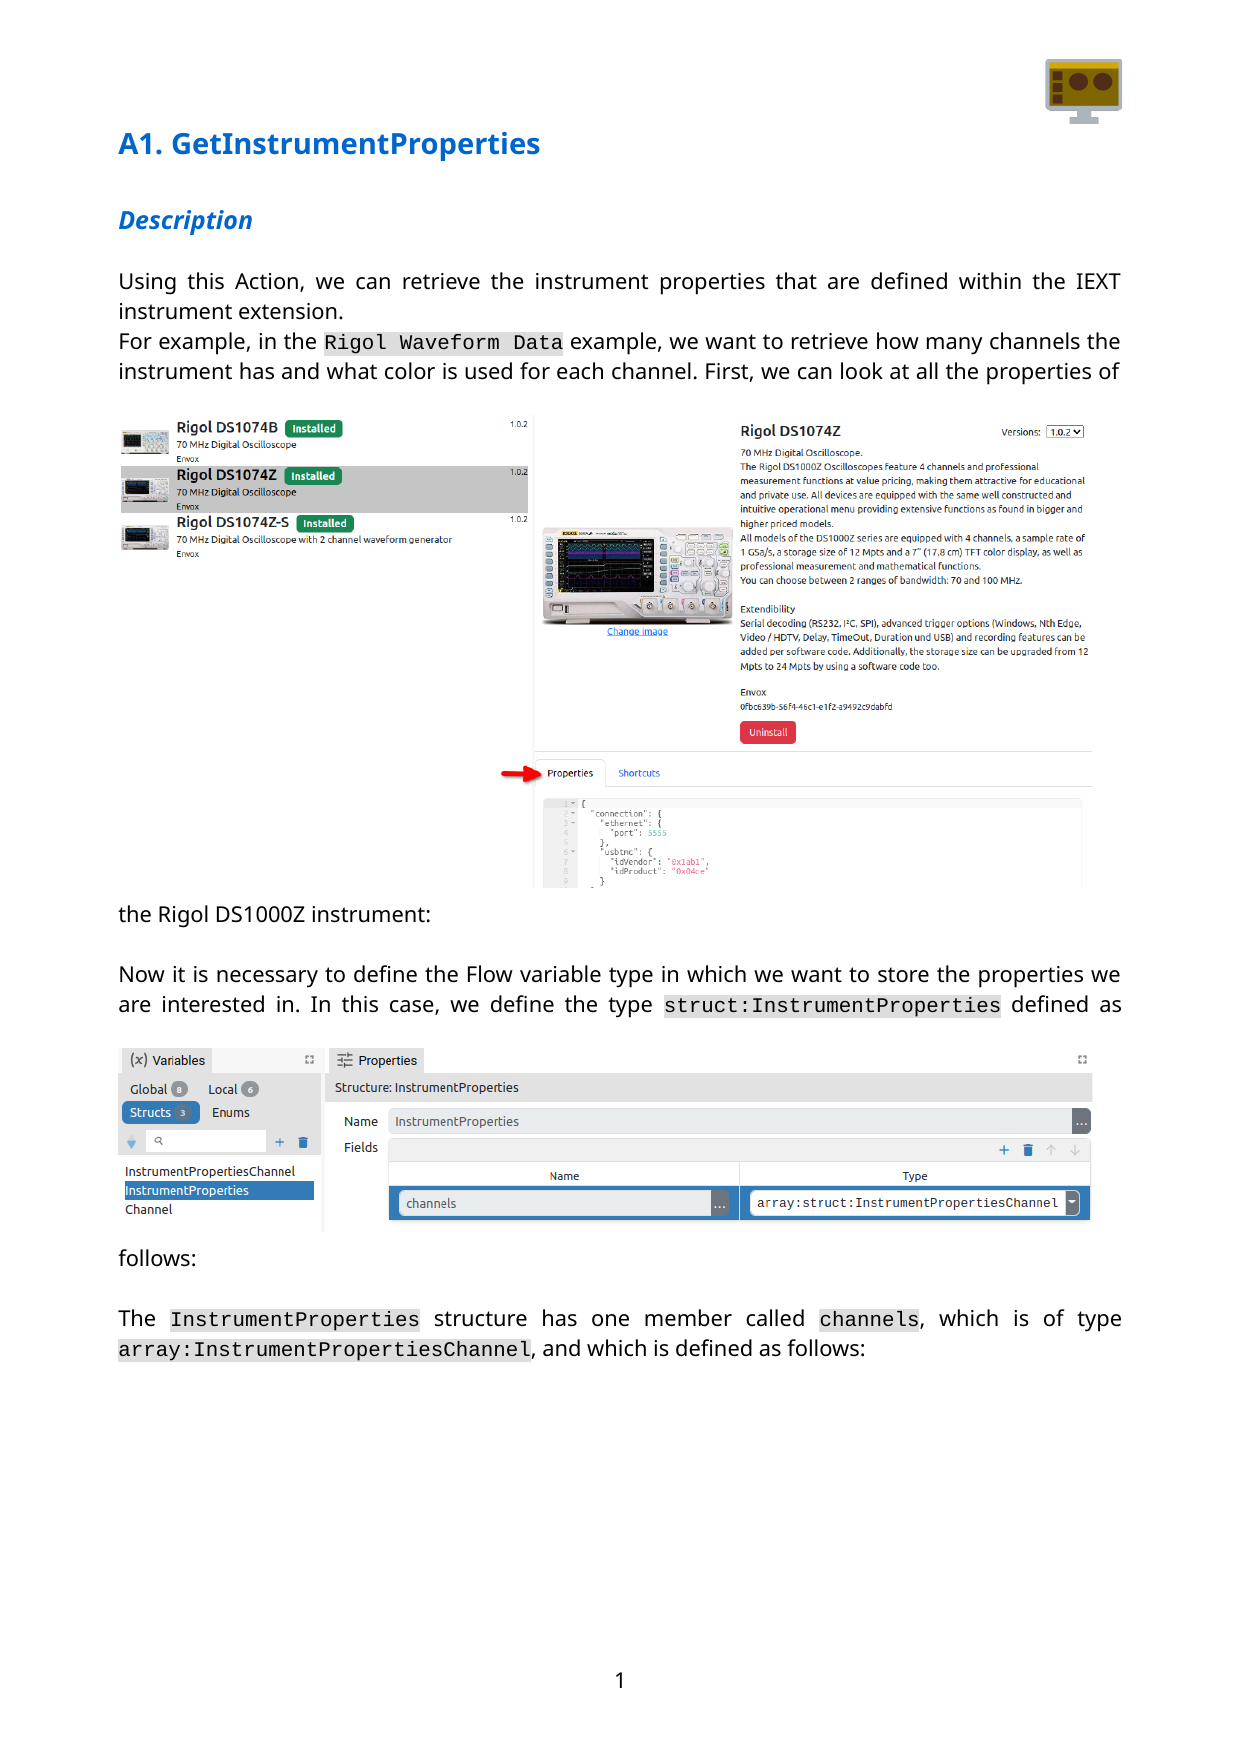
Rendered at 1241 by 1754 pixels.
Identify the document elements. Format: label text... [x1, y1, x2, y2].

text Using this Action, we can retrieve the instrument properties that are defined within the IEXT instrument extension. [118, 266, 1122, 326]
picture [1045, 59, 1123, 124]
subtitle Description [118, 202, 1122, 236]
picture [118, 1048, 1093, 1232]
picture [118, 415, 1093, 888]
text For example, in the Rigol Waveform Data example, we want to retrieve how many channels the instrument has and what color is used for each channel. First, we can look at all the properties of the Rigol DS1000Z instrument: [118, 326, 1122, 929]
text The InstrumentProperties structure has one member called channels, which is of type array:InstrumentPropertiesChannel, and which is defined as follows: [118, 1303, 1122, 1362]
subtitle GetInstrumentProperties [118, 124, 1122, 163]
text Now it is necessary to define the Flow variable type in which we want to store the properties we are interested in. In this case, we define the type struct:InstrumentProperties defined as follows: [118, 959, 1122, 1273]
